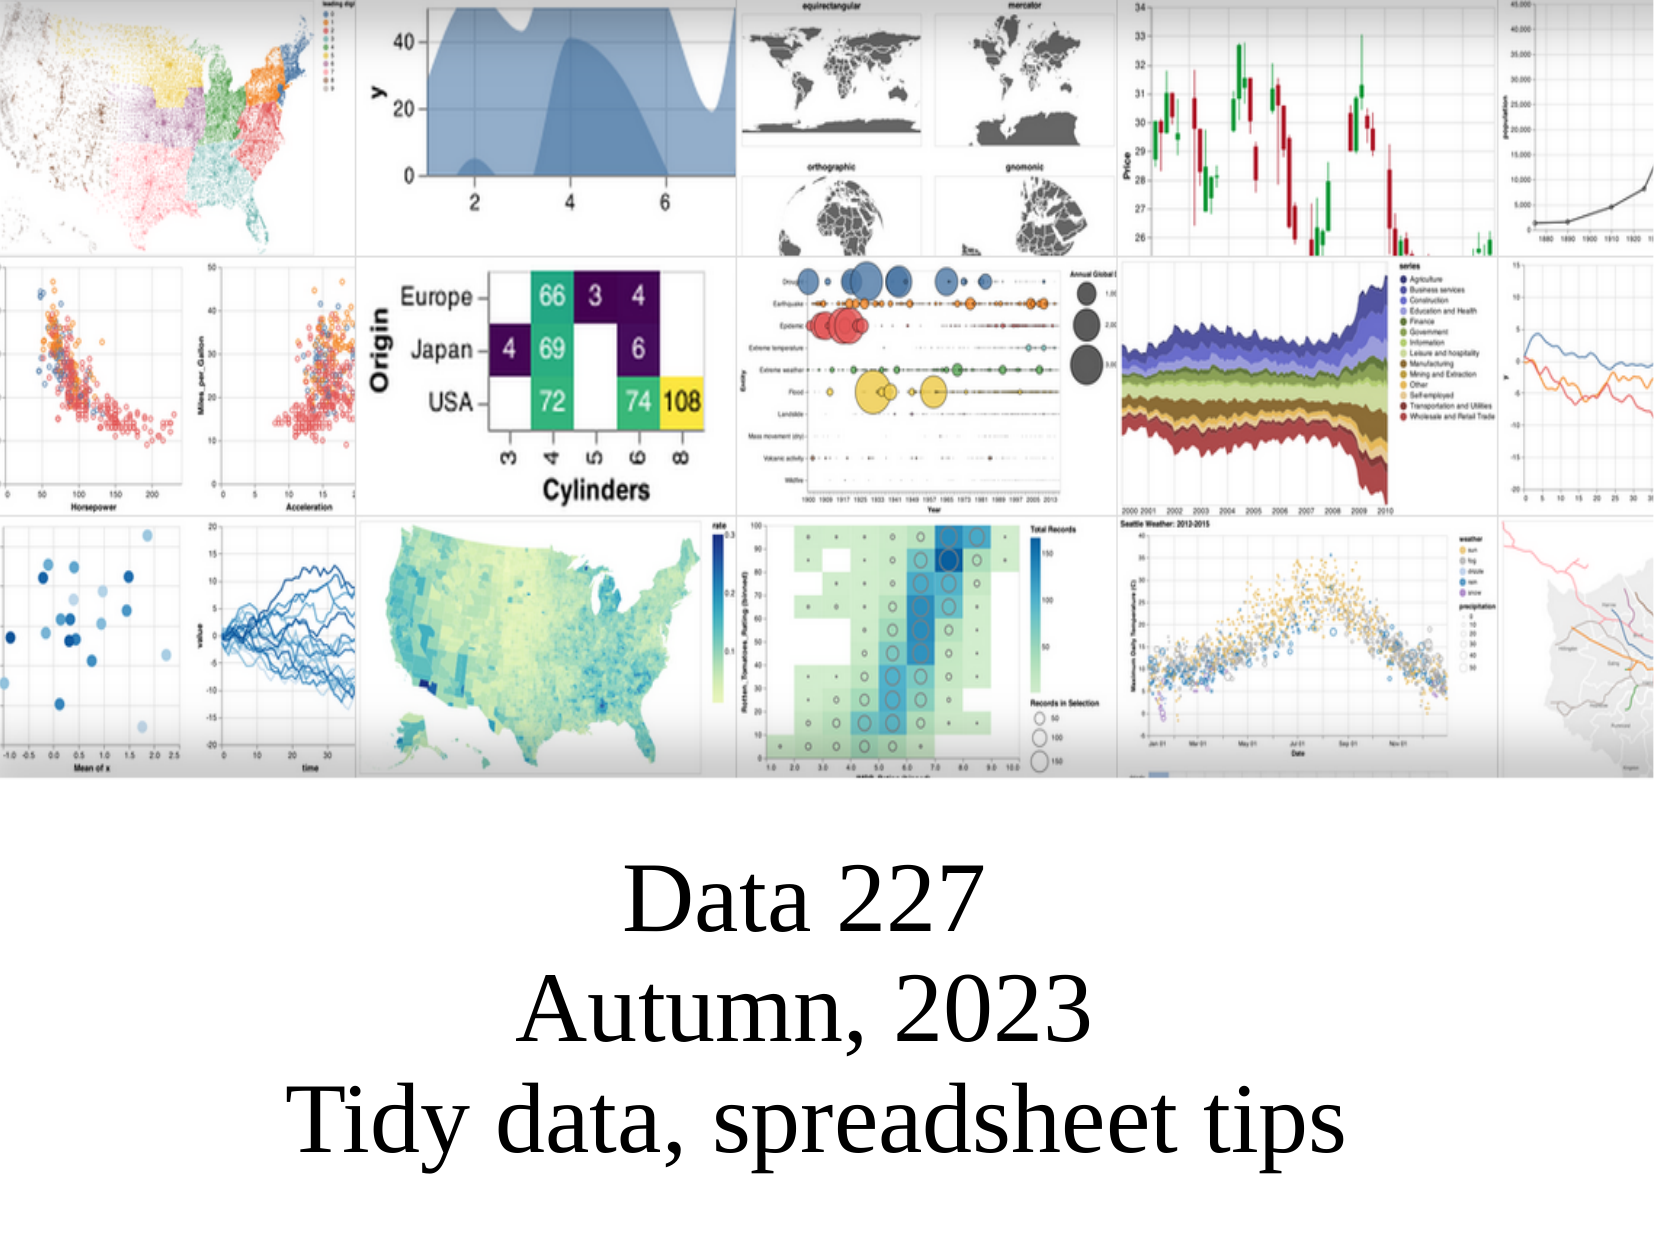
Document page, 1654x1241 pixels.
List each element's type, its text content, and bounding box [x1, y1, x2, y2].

text_box Data 227 Autumn, 2023 Tidy data, spreadsheet tips [60, 561, 1549, 1241]
picture [0, 0, 1654, 781]
